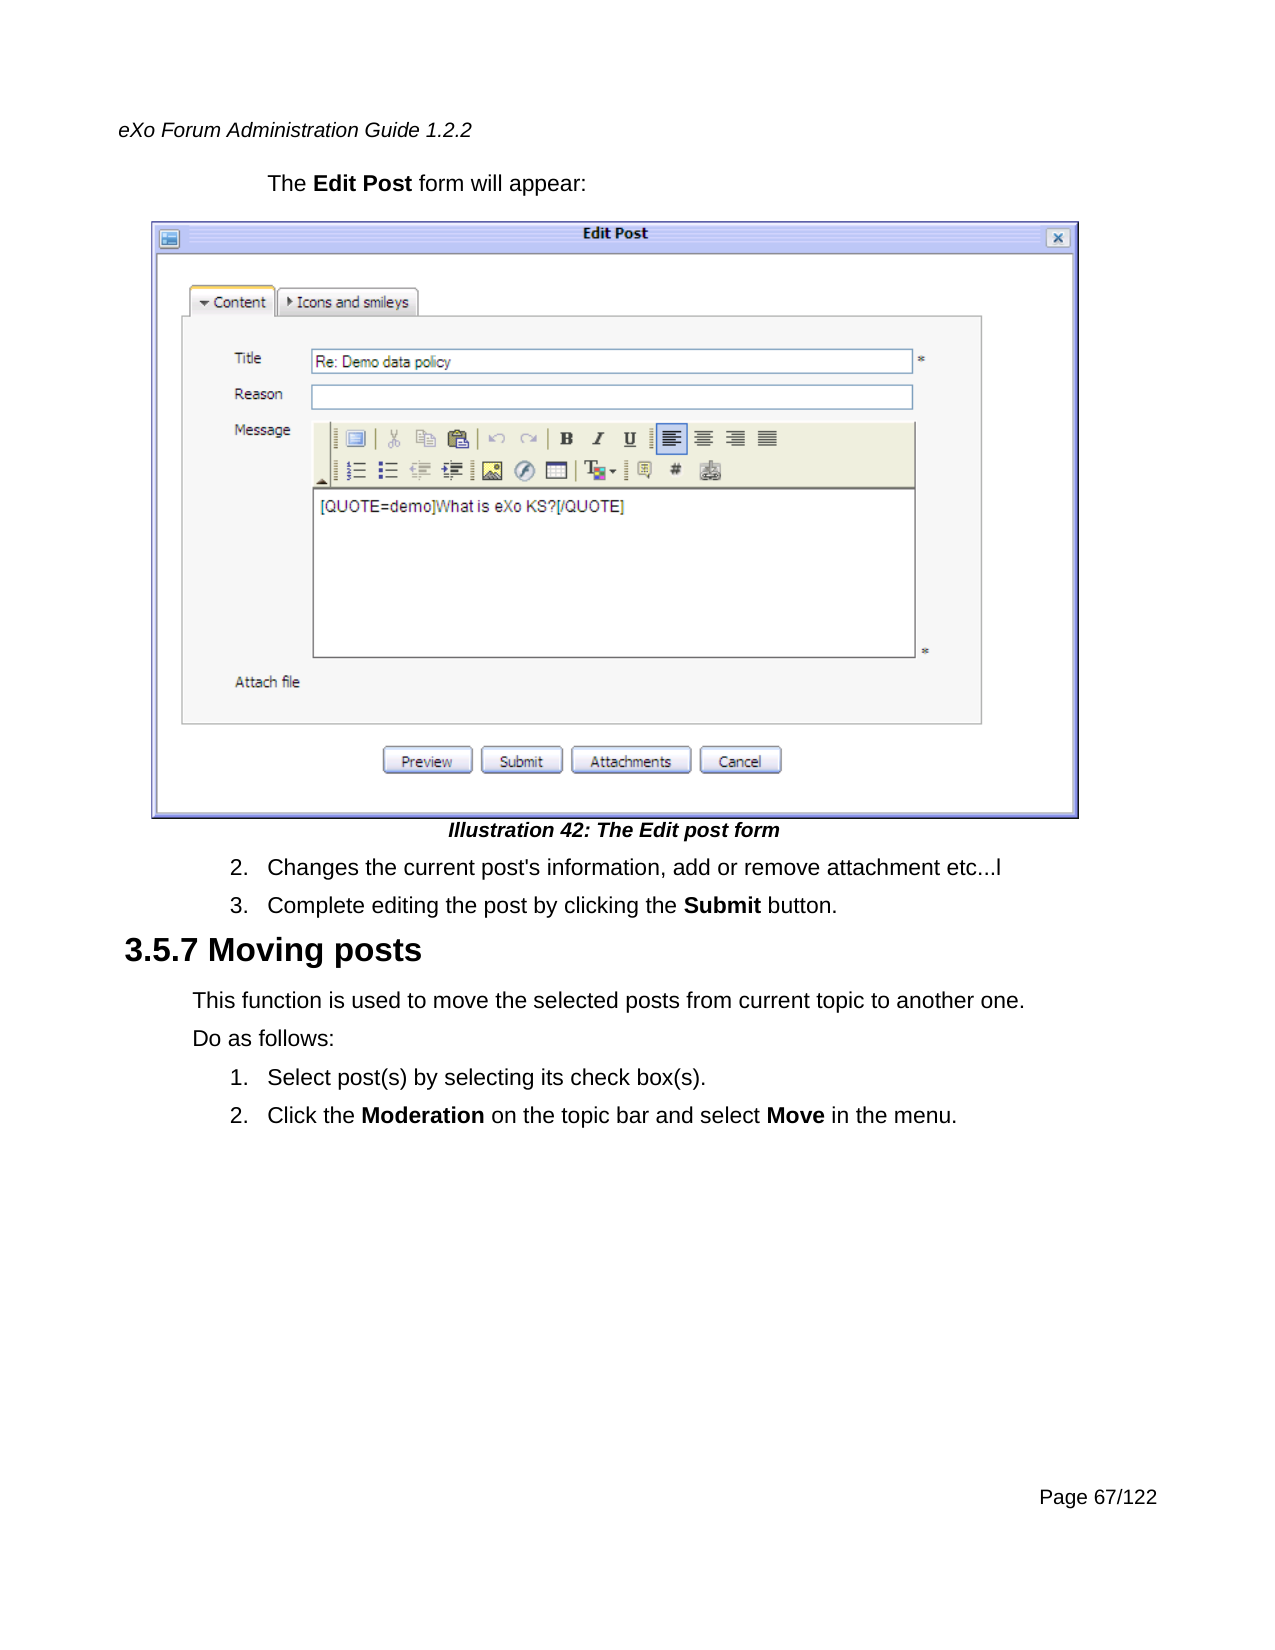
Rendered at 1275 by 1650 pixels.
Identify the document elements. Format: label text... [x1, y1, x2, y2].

text This function is used to move the selected posts from current topic to another one. [192, 987, 1157, 1013]
text Do as follows: [192, 1026, 1157, 1051]
list Select post(s) by selecting its check box(s). [229, 1064, 1157, 1090]
list The Edit Post form will appear: [229, 171, 1157, 196]
list Complete editing the post by clicking the Submit button. [229, 893, 1157, 919]
list Changes the current post's information, add or remove attachment etc...l [229, 209, 1157, 880]
picture [151, 221, 1079, 819]
list Click the Moderation on the topic bar and select Move in the menu. [229, 1103, 1157, 1128]
list Illustration 42: The Edit post form [151, 819, 1079, 842]
subtitle Moving posts [124, 931, 1157, 969]
